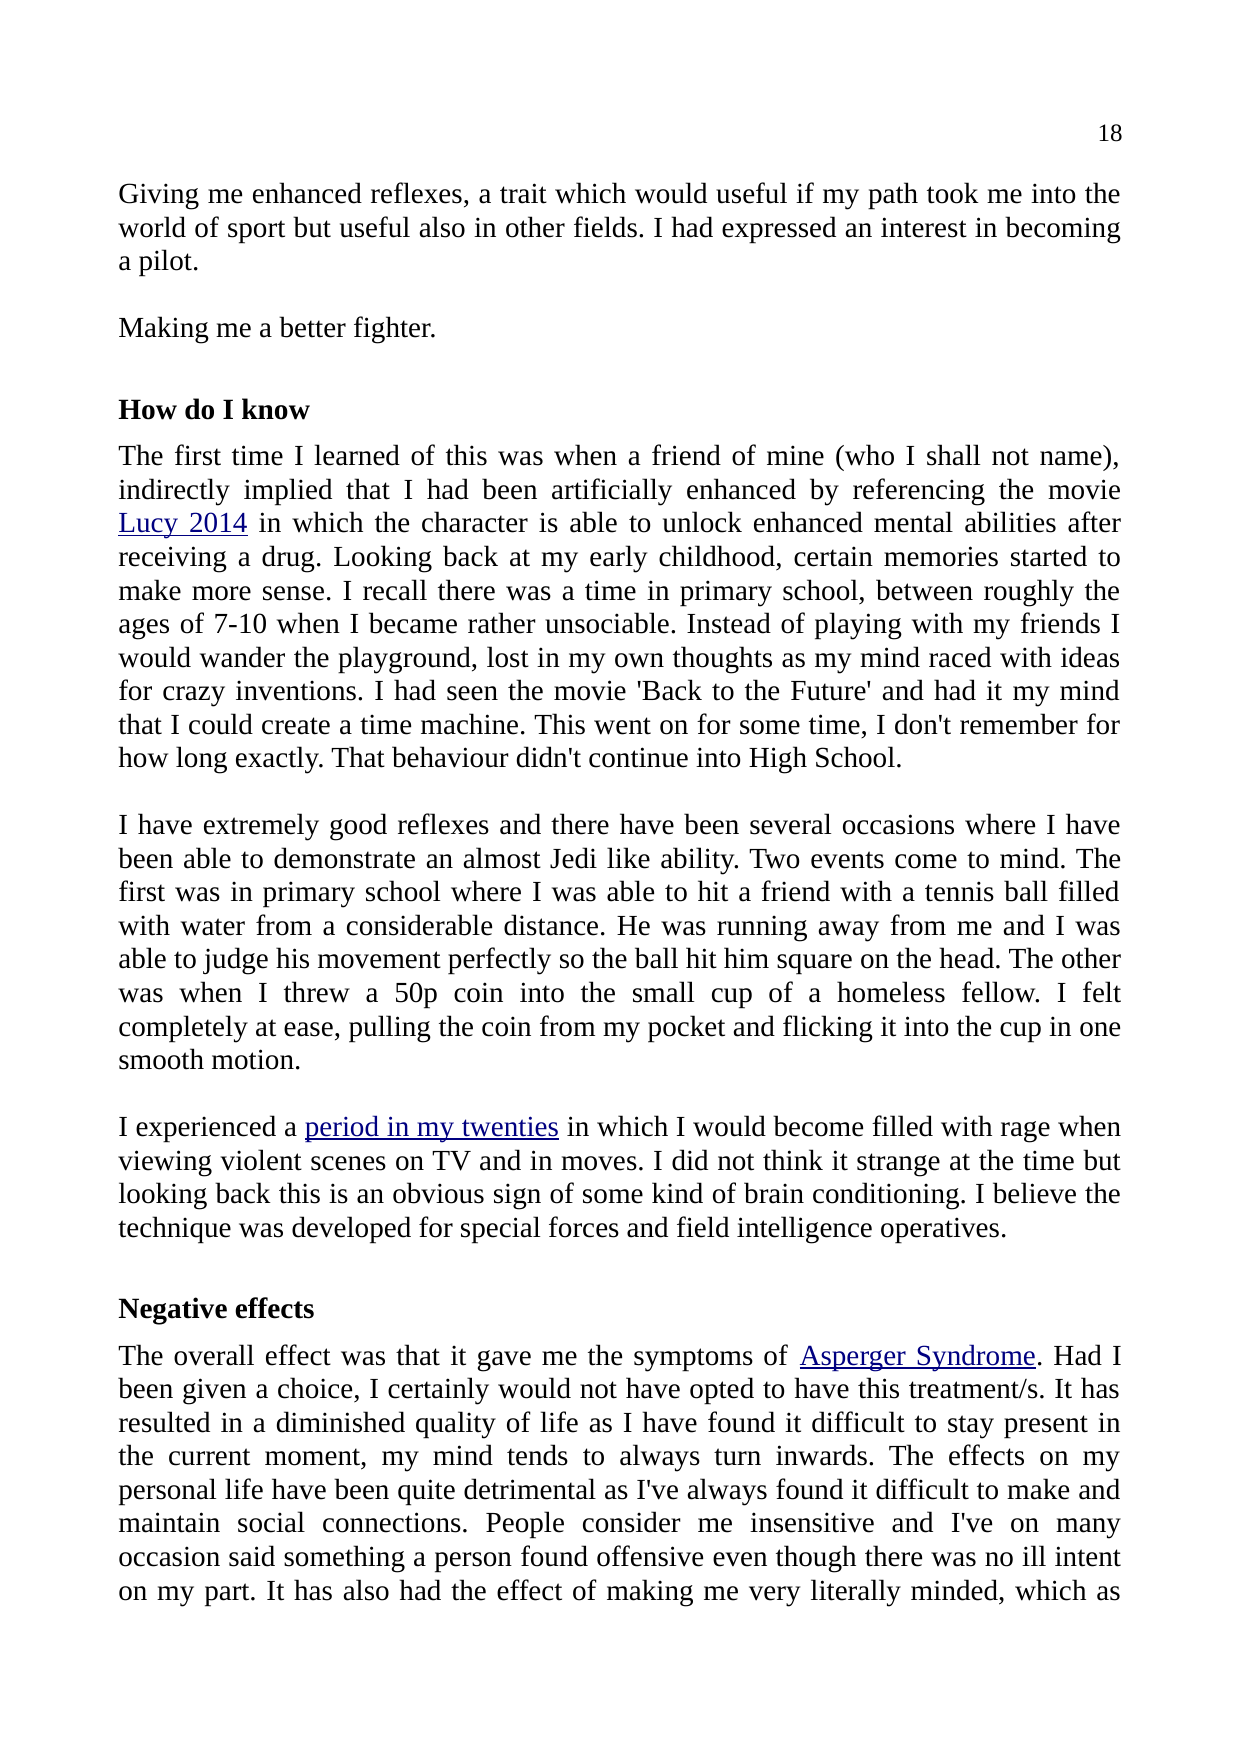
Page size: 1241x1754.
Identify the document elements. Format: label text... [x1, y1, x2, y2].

text Giving me enhanced reflexes, a trait which would useful if my path took me into the world of sport but useful also in other fields. I had expressed an interest in becoming a pilot. [118, 176, 1122, 277]
text Making me a better fighter. [118, 311, 1122, 344]
text The first time I learned of this was when a friend of mine (who I shall not name), indirectly implied that I had been artificially enhanced by referencing the movie Lucy 2014 in which the character is able to unlock enhanced mental abilities after receiving a drug. Looking back at my early childhood, certain memories started to make more sense. I recall there was a time in primary school, between roughly the ages of 7-10 when I became rather unsociable. Instead of playing with my friends I would wander the playground, lost in my own thoughts as my mind raced with ideas for crazy inventions. I had seen the movie 'Back to the Future' and had it my mind that I could create a time machine. This went on for some time, I don't remember for how long exactly. That behaviour didn't continue into High School. [118, 438, 1122, 774]
text The overall effect was that it gave me the symptoms of Asperger Syndrome. Had I been given a choice, I certainly would not have opted to have this treatment/s. It has resulted in a diminished quality of life as I have found it difficult to stay present in the current moment, my mind tends to always turn inwards. The effects on my personal life have been quite detrimental as I've always found it difficult to make and maintain social connections. People consider me insensitive and I've on many occasion said something a person found offensive even though there was no ill intent on my part. It has also had the effect of making me very literally minded, which as [118, 1338, 1122, 1606]
subtitle Negative effects [118, 1292, 1122, 1325]
subtitle How do I know [118, 392, 1122, 426]
text I experienced a period in my twenties in which I would become filled with rage when viewing violent scenes on TV and in moves. I did not think it strange at the time but looking back this is an obvious sign of some kind of brain conditioning. I believe the technique was developed for special forces and field intelligence operatives. [118, 1109, 1122, 1243]
text I have extremely good reflexes and there have been several occasions where I have been able to demonstrate an almost Jedi like ability. Two events come to mind. The first was in primary school where I was able to hit a friend with a tennis ball filled with water from a considerable distance. He was running away from me and I was able to judge his movement perfectly so the ball hit him square on the head. The other was when I threw a 50p coin into the small cup of a homeless fellow. I felt completely at ease, pulling the coin from my pocket and flicking it into the cup in one smooth motion. [118, 807, 1122, 1076]
